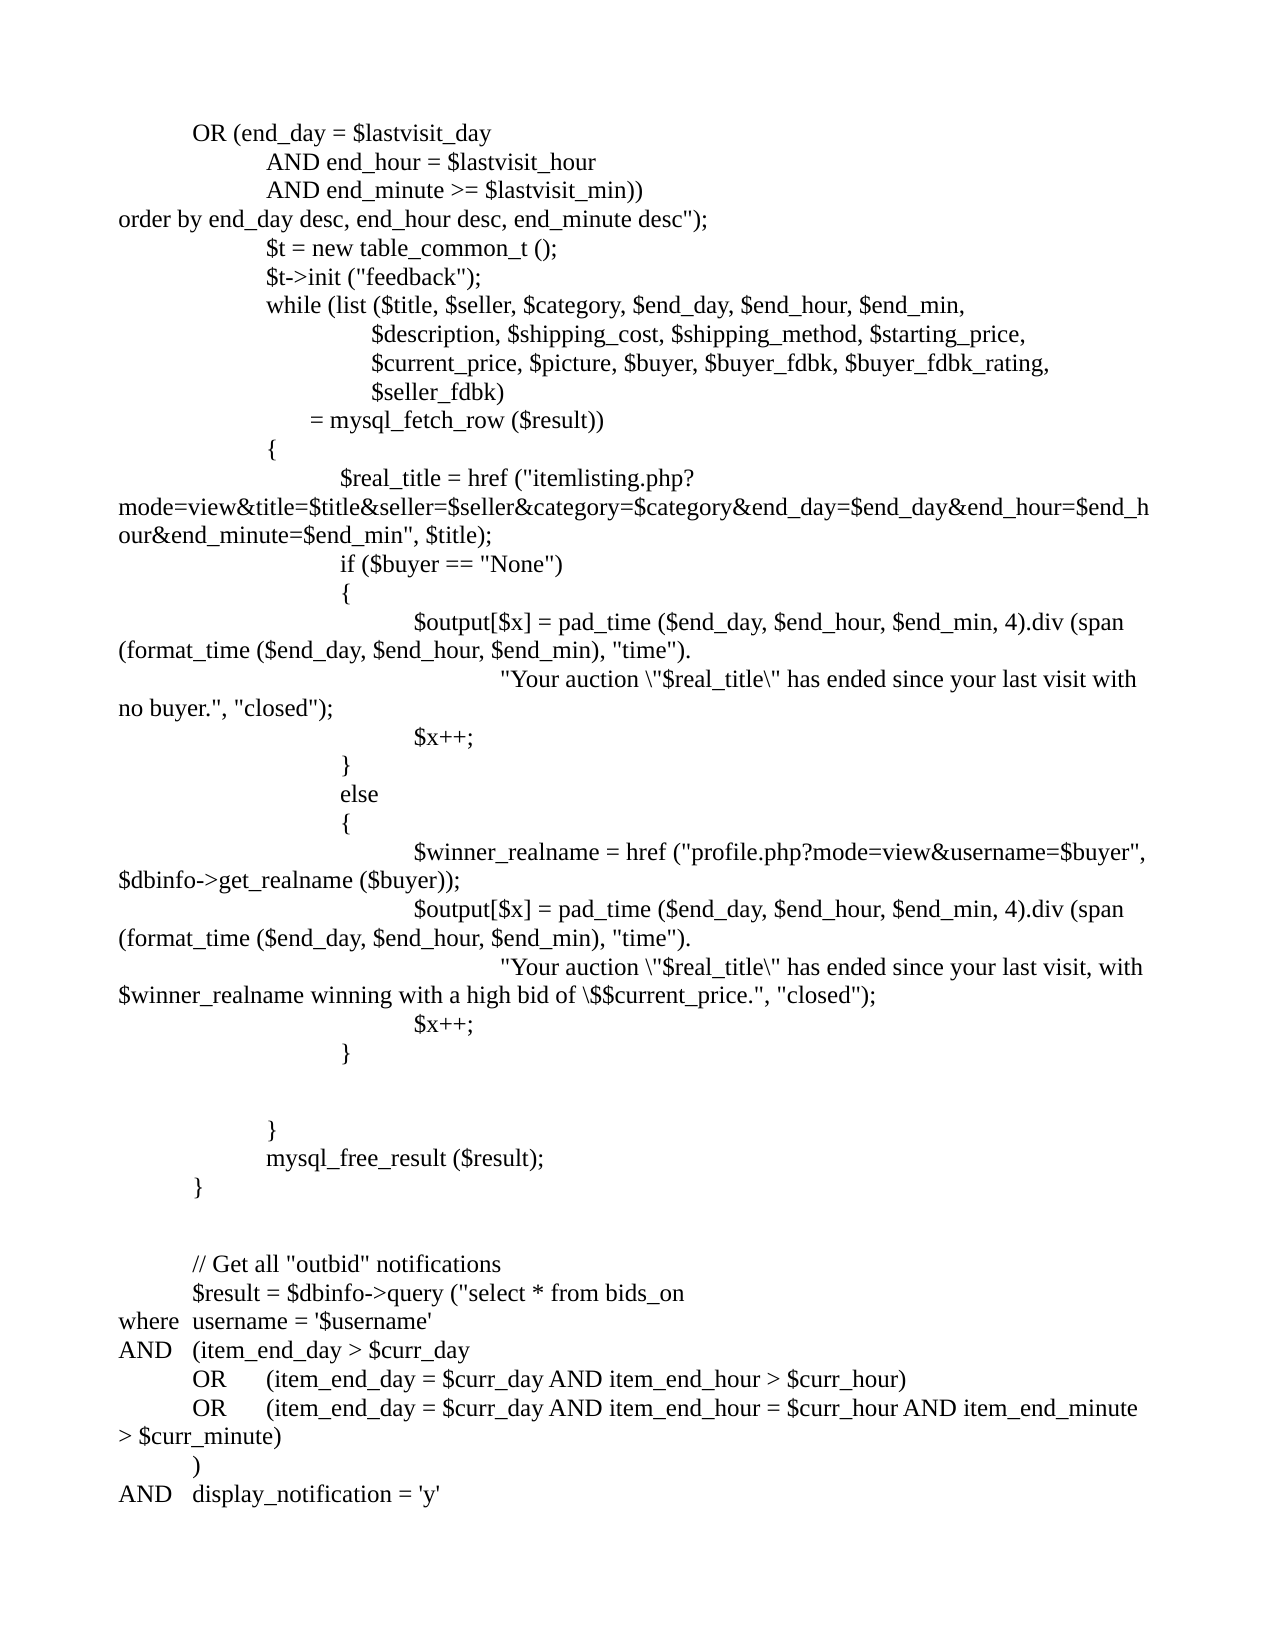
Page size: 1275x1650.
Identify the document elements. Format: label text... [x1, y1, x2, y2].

text } [118, 751, 1157, 779]
text ) [118, 1450, 1157, 1479]
text $result = $dbinfo->query ("select * from bids_on [118, 1278, 1157, 1306]
text "Your auction \"$real_title\" has ended since your last visit, with [118, 952, 1157, 981]
text AND end_hour = $lastvisit_hour [118, 147, 1157, 176]
text else [118, 779, 1157, 808]
text $t->init ("feedback"); [118, 262, 1157, 291]
text OR (item_end_day = $curr_day AND item_end_hour = $curr_hour AND item_end_minute > $curr_minute) [118, 1393, 1157, 1450]
text while (list ($title, $seller, $category, $end_day, $end_hour, $end_min, [118, 291, 1157, 319]
text $current_price, $picture, $buyer, $buyer_fdbk, $buyer_fdbk_rating, [118, 348, 1157, 377]
text } [118, 1038, 1157, 1067]
text $x++; [118, 722, 1157, 751]
text $winner_realname winning with a high bid of \$$current_price.", "closed"); [118, 981, 1157, 1009]
text where username = '$username' [118, 1306, 1157, 1335]
text $winner_realname = href ("profile.php?mode=view&username=$buyer", $dbinfo->get_realname ($buyer)); [118, 837, 1157, 894]
text $x++; [118, 1009, 1157, 1038]
text OR (item_end_day = $curr_day AND item_end_hour > $curr_hour) [118, 1364, 1157, 1393]
text { [118, 808, 1157, 837]
text OR (end_day = $lastvisit_day [118, 118, 1157, 147]
text } [118, 1172, 1157, 1201]
text mysql_free_result ($result); [118, 1143, 1157, 1172]
text $real_title = href ("itemlisting.php?mode=view&title=$title&seller=$seller&category=$category&end_day=$end_day&end_hour=$end_hour&end_minute=$end_min", $title); [118, 463, 1157, 549]
text { [118, 434, 1157, 463]
text "Your auction \"$real_title\" has ended since your last visit with no buyer.", "closed"); [118, 664, 1157, 722]
text AND display_notification = 'y' [118, 1479, 1157, 1508]
text // Get all "outbid" notifications [118, 1249, 1157, 1278]
text $output[$x] = pad_time ($end_day, $end_hour, $end_min, 4).div (span (format_time ($end_day, $end_hour, $end_min), "time"). [118, 607, 1157, 664]
text } [118, 1115, 1157, 1143]
text AND (item_end_day > $curr_day [118, 1335, 1157, 1364]
text $output[$x] = pad_time ($end_day, $end_hour, $end_min, 4).div (span (format_time ($end_day, $end_hour, $end_min), "time"). [118, 894, 1157, 952]
text if ($buyer == "None") [118, 549, 1157, 578]
text order by end_day desc, end_hour desc, end_minute desc"); [118, 204, 1157, 233]
text { [118, 578, 1157, 607]
text $seller_fdbk) [118, 377, 1157, 406]
text $t = new table_common_t (); [118, 233, 1157, 262]
text $description, $shipping_cost, $shipping_method, $starting_price, [118, 319, 1157, 348]
text AND end_minute >= $lastvisit_min)) [118, 176, 1157, 204]
text = mysql_fetch_row ($result)) [118, 406, 1157, 434]
